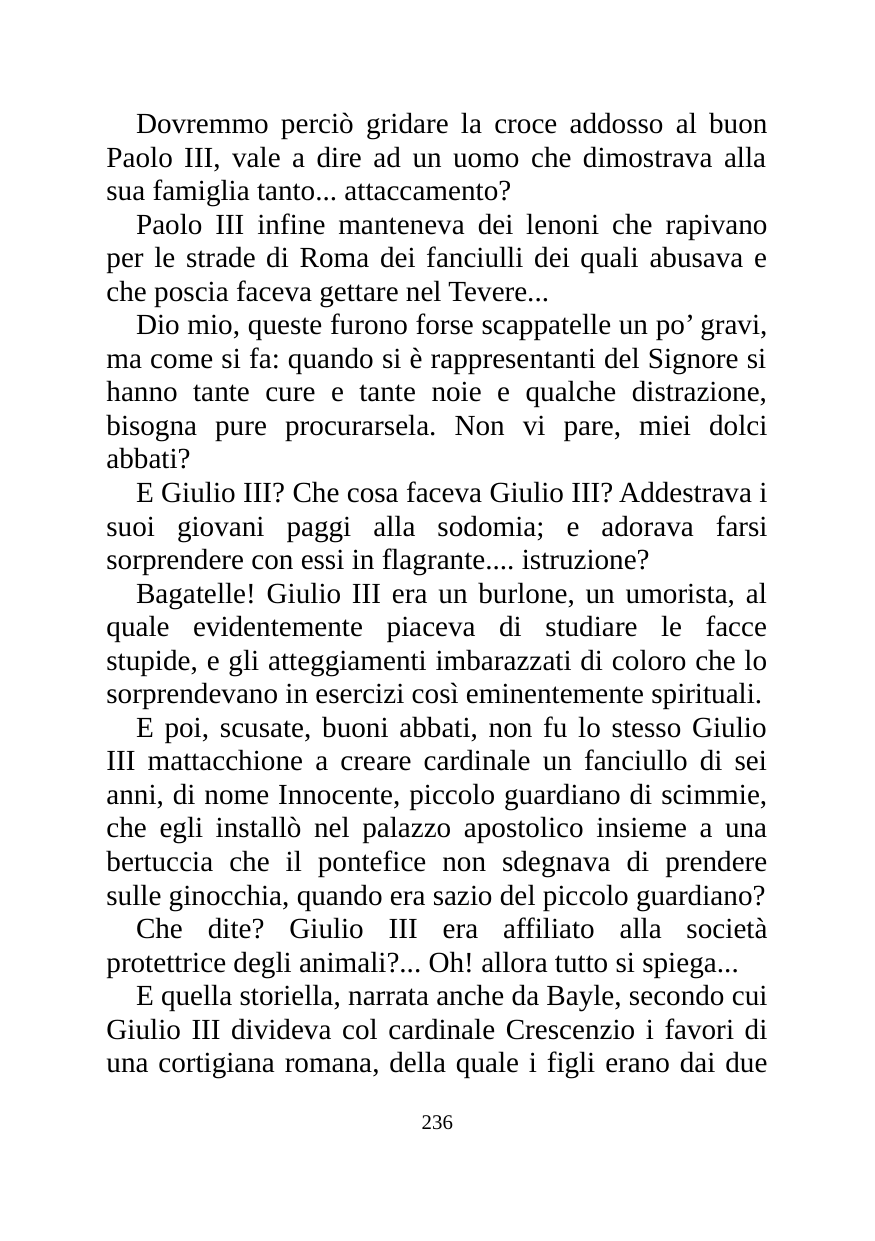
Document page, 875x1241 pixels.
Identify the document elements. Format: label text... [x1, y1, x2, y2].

text Che dite? Giulio III era affiliato alla società protettrice degli animali?... Oh! allora tutto si spiega... [106, 911, 768, 978]
text Dovremmo perciò gridare la croce addosso al buon Paolo III, vale a dire ad un uomo che dimostrava alla sua famiglia tanto... attaccamento? [106, 106, 768, 207]
text Paolo III infine manteneva dei lenoni che rapivano per le strade di Roma dei fanciulli dei quali abusava e che poscia faceva gettare nel Tevere... [106, 207, 768, 307]
text Bagatelle! Giulio III era un burlone, un umorista, al quale evidentemente piaceva di studiare le facce stupide, e gli atteggiamenti imbarazzati di coloro che lo sorprendevano in esercizi così eminentemente spirituali. [106, 576, 768, 710]
text E Giulio III? Che cosa faceva Giulio III? Addestrava i suoi giovani paggi alla sodomia; e adorava farsi sorprendere con essi in flagrante.... istruzione? [106, 475, 768, 576]
text Dio mio, queste furono forse scappatelle un po’ gravi, ma come si fa: quando si è rappresentanti del Signore si hanno tante cure e tante noie e qualche distrazione, bisogna pure procurarsela. Non vi pare, miei dolci abbati? [106, 307, 768, 475]
text E poi, scusate, buoni abbati, non fu lo stesso Giulio III mattacchione a creare cardinale un fanciullo di sei anni, di nome Innocente, piccolo guardiano di scimmie, che egli installò nel palazzo apostolico insieme a una bertuccia che il pontefice non sdegnava di prendere sulle ginocchia, quando era sazio del piccolo guardiano? [106, 710, 768, 911]
text E quella storiella, narrata anche da Bayle, secondo cui Giulio III divideva col cardinale Crescenzio i favori di una cortigiana romana, della quale i figli erano dai due [106, 978, 768, 1079]
